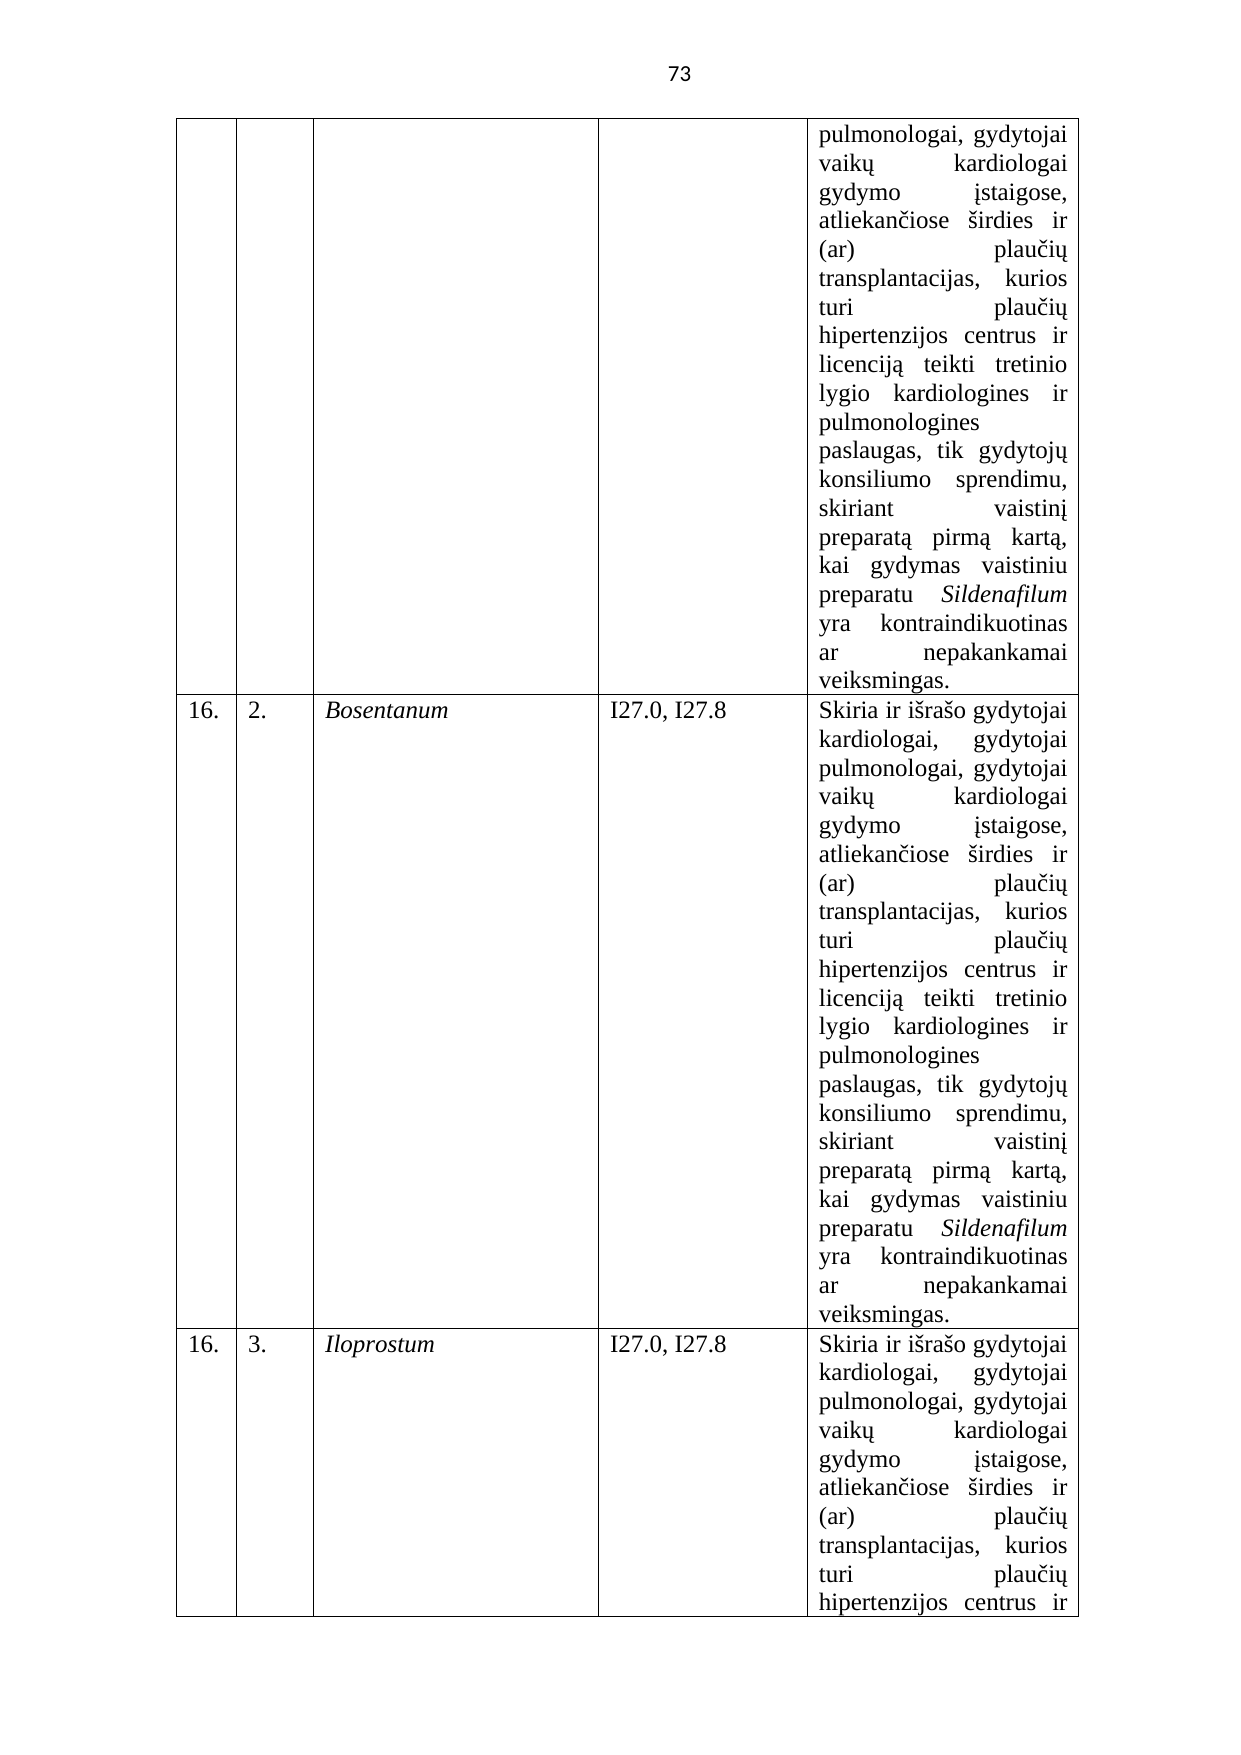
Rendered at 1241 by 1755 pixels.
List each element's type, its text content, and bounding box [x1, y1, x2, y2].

table_cell 16. [177, 695, 236, 1328]
table_cell Skiria ir išrašo gydytojai kardiologai, gydytojai pulmonologai, gydytojai vaikų kardiologai gydymo įstaigose, atliekančiose širdies ir (ar) plaučių transplantacijas, kurios turi plaučių hipertenzijos centrus ir licenciją teikti tretinio lygio kardiologines ir pulmonologines paslaugas, tik gydytojų konsiliumo sprendimu, skiriant vaistinį preparatą pirmą kartą, kai gydymas vaistiniu preparatu Sildenafilum yra kontraindikuotinas ar nepakankamai veiksmingas. [808, 695, 1078, 1328]
table_cell [1109, 118, 1123, 694]
table_cell [1093, 118, 1099, 694]
table_cell [1088, 1328, 1093, 1616]
table_cell [1109, 694, 1123, 1328]
table_cell I27.0, I27.8 [599, 695, 807, 1328]
table_cell [1109, 1328, 1123, 1616]
table_cell [1099, 1328, 1103, 1616]
table_cell [1084, 118, 1088, 694]
table_cell Iloprostum [314, 1329, 598, 1616]
table_cell [1084, 1328, 1088, 1616]
table_cell [314, 119, 598, 694]
table_cell [1084, 694, 1088, 1328]
table_cell [177, 119, 236, 694]
table_cell Bosentanum [314, 695, 598, 1328]
table_cell 2. [237, 695, 313, 1328]
table_cell [237, 119, 313, 694]
table_cell [1079, 118, 1083, 694]
table_cell [1088, 118, 1093, 694]
table_cell [1099, 118, 1103, 694]
table_cell [1103, 694, 1109, 1328]
table_cell 16. [177, 1329, 236, 1616]
table_cell Skiria ir išrašo gydytojai kardiologai, gydytojai pulmonologai, gydytojai vaikų kardiologai gydymo įstaigose, atliekančiose širdies ir (ar) plaučių transplantacijas, kurios turi plaučių hipertenzijos centrus ir [808, 1329, 1078, 1616]
table_cell [1088, 694, 1093, 1328]
table_cell [1093, 694, 1099, 1328]
table_cell 3. [237, 1329, 313, 1616]
table_cell [599, 119, 807, 694]
table_cell [1079, 1328, 1083, 1616]
table_cell [1103, 1328, 1109, 1616]
table_cell [1093, 1328, 1099, 1616]
table_cell [1103, 118, 1109, 694]
table_cell [1079, 694, 1083, 1328]
table_cell I27.0, I27.8 [599, 1329, 807, 1616]
table_cell pulmonologai, gydytojai vaikų kardiologai gydymo įstaigose, atliekančiose širdies ir (ar) plaučių transplantacijas, kurios turi plaučių hipertenzijos centrus ir licenciją teikti tretinio lygio kardiologines ir pulmonologines paslaugas, tik gydytojų konsiliumo sprendimu, skiriant vaistinį preparatą pirmą kartą, kai gydymas vaistiniu preparatu Sildenafilum yra kontraindikuotinas ar nepakankamai veiksmingas. [808, 119, 1078, 694]
table_cell [1099, 694, 1103, 1328]
